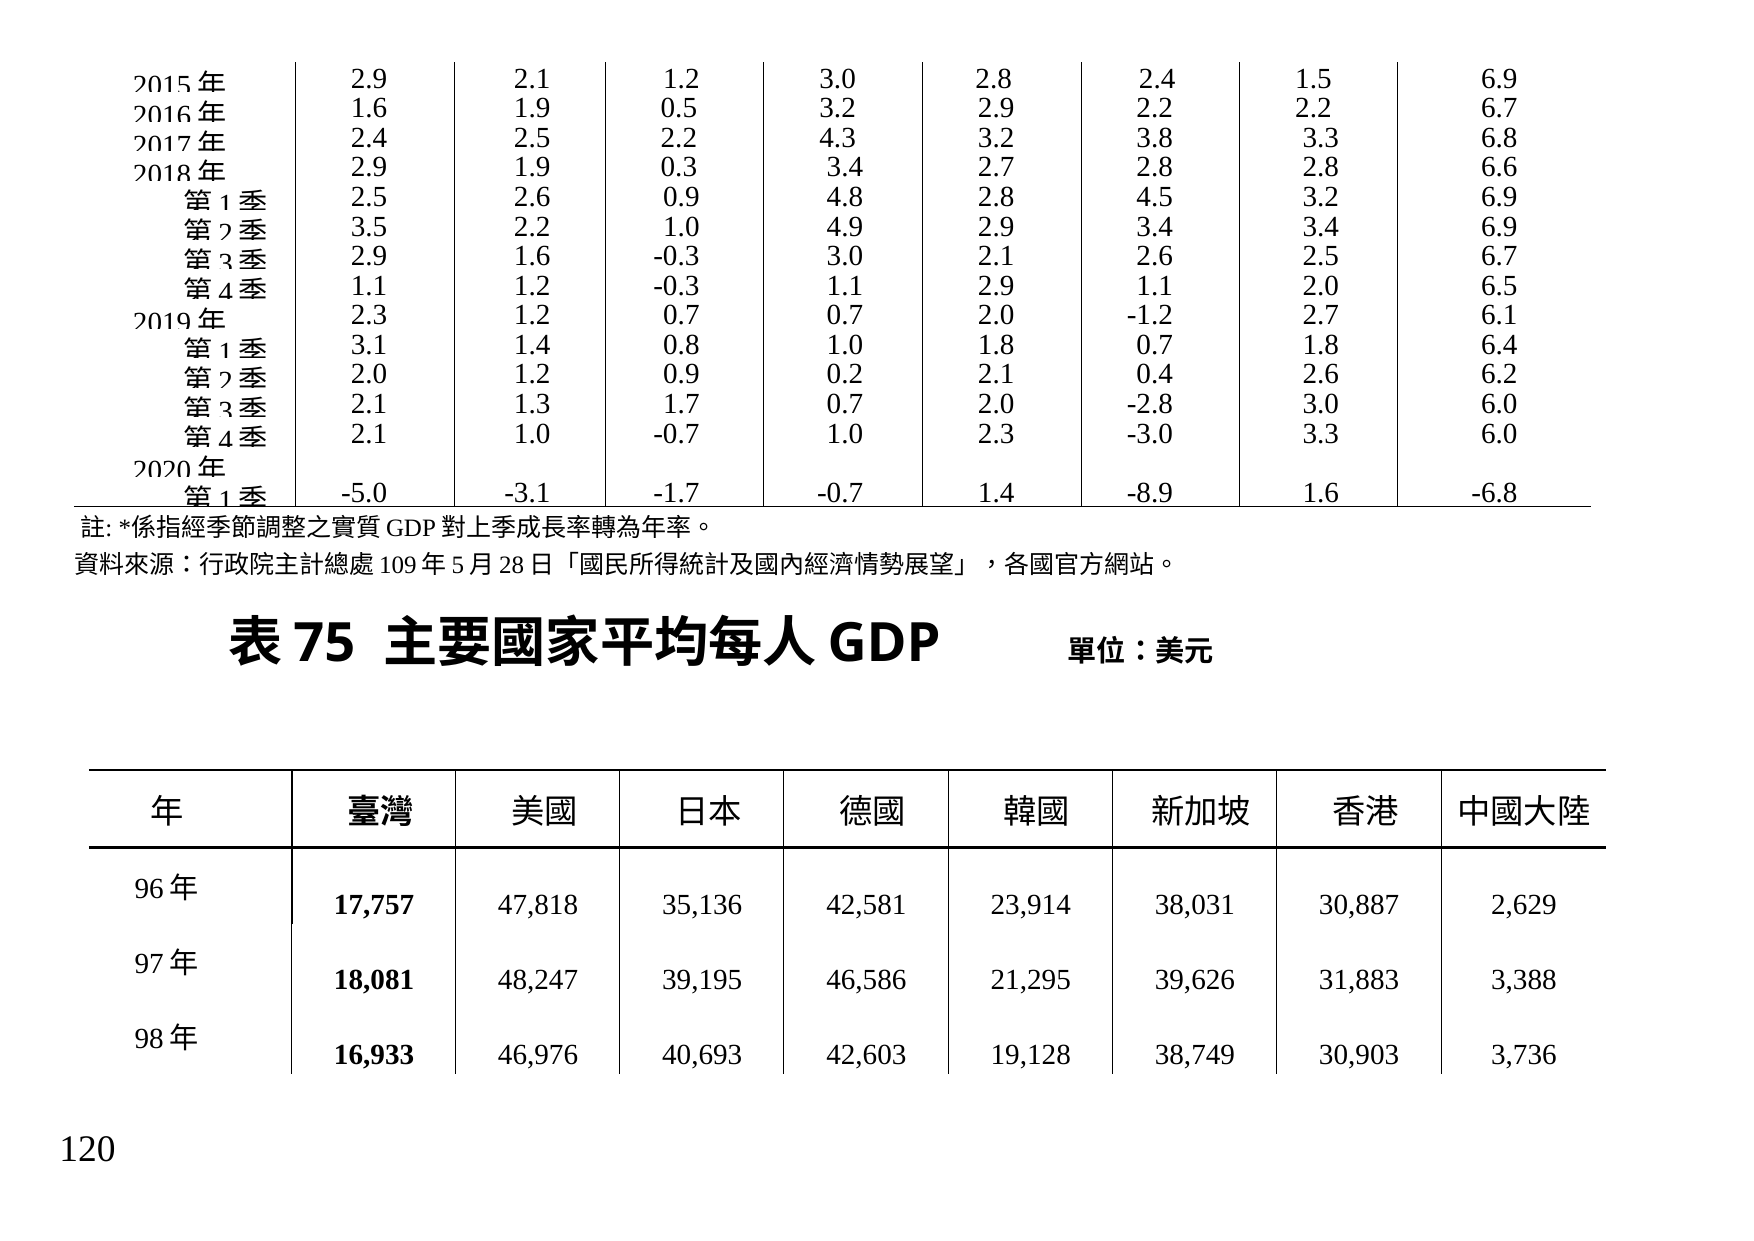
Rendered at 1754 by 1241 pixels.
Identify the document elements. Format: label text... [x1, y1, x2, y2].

table_cell 2.8 [1240, 151, 1397, 180]
table_cell 16,933 [292, 999, 455, 1073]
table_cell 1.9 [455, 151, 605, 180]
table_cell 3.3 [1240, 417, 1397, 447]
table_cell 2.6 [1082, 240, 1239, 269]
table_cell 6.9 [1398, 180, 1591, 210]
table_cell 4.8 [764, 180, 922, 210]
table_cell 0.8 [606, 328, 763, 358]
text 註: *係指經季節調整之實質GDP對上季成長率轉為年率。 [59, 507, 1636, 544]
table_cell 1.6 [1240, 476, 1397, 506]
table_cell 0.9 [606, 180, 763, 210]
table_cell 1.7 [606, 388, 763, 417]
table_cell [764, 447, 922, 476]
table_cell 2.9 [923, 210, 1081, 239]
table_cell 3.2 [764, 92, 922, 121]
table_cell 3.4 [1240, 210, 1397, 239]
table_cell 6.0 [1398, 388, 1591, 417]
table_cell 42,581 [784, 849, 948, 923]
table_cell 1.5 [1240, 62, 1397, 92]
table_cell 3.3 [1240, 121, 1397, 151]
table_cell 30,887 [1277, 849, 1441, 923]
table_cell 2.0 [296, 358, 454, 387]
table_cell 4.3 [764, 121, 922, 151]
table_cell 23,914 [949, 849, 1112, 923]
table_cell 6.8 [1398, 121, 1591, 151]
table_cell 31,883 [1277, 924, 1441, 998]
table_cell 4.5 [1082, 180, 1239, 210]
table_cell -1.2 [1082, 299, 1239, 328]
table_header 美國 [456, 771, 619, 846]
table_cell 2.6 [455, 180, 605, 210]
table_cell 1.0 [764, 417, 922, 447]
table_cell 1.6 [455, 240, 605, 269]
table_cell 38,749 [1113, 999, 1276, 1073]
table_cell 1.0 [606, 210, 763, 239]
table_cell 1.2 [455, 299, 605, 328]
table_cell 2.8 [1082, 151, 1239, 180]
table_cell 1.4 [923, 476, 1081, 506]
table_cell 2.0 [1240, 269, 1397, 299]
table_cell 3.2 [923, 121, 1081, 151]
table_cell [296, 447, 454, 476]
table_cell 6.7 [1398, 240, 1591, 269]
table_cell 1.1 [1082, 269, 1239, 299]
table_cell -3.0 [1082, 417, 1239, 447]
table_cell 2016年 [74, 92, 295, 121]
table_cell 3.1 [296, 328, 454, 358]
table_cell 0.7 [764, 299, 922, 328]
text 資料來源：行政院主計總處109年5月28日「國民所得統計及國內經濟情勢展望」，各國官方網站。 [59, 544, 1636, 582]
table_cell 3,388 [1442, 924, 1606, 998]
table_cell 1.1 [764, 269, 922, 299]
table_cell 第1季 [74, 180, 295, 210]
table_cell -8.9 [1082, 476, 1239, 506]
table_cell 2.3 [923, 417, 1081, 447]
table_cell 2.1 [455, 62, 605, 92]
subtitle 表75 主要國家平均每人GDP 單位：美元 [59, 582, 1636, 694]
table_cell 2.7 [1240, 299, 1397, 328]
table_cell -3.1 [455, 476, 605, 506]
table_cell -6.8 [1398, 476, 1591, 506]
table_cell 2.5 [1240, 240, 1397, 269]
table_cell -2.8 [1082, 388, 1239, 417]
table_cell 1.3 [455, 388, 605, 417]
table_cell 1.8 [1240, 328, 1397, 358]
table_cell 第3季 [74, 388, 295, 417]
table_cell 0.7 [764, 388, 922, 417]
table_header 中國大陸 [1442, 771, 1606, 846]
table_cell 1.2 [455, 358, 605, 387]
table_cell 2.0 [923, 299, 1081, 328]
table_cell 0.9 [606, 358, 763, 387]
table_cell [455, 447, 605, 476]
table_header 德國 [784, 771, 948, 846]
table_cell 0.4 [1082, 358, 1239, 387]
table_cell 1.6 [296, 92, 454, 121]
table_cell 40,693 [620, 999, 783, 1073]
table_cell -0.3 [606, 240, 763, 269]
table_cell 1.2 [455, 269, 605, 299]
table_cell 6.2 [1398, 358, 1591, 387]
table_cell 2.4 [296, 121, 454, 151]
table_cell 0.2 [764, 358, 922, 387]
table_cell 39,626 [1113, 924, 1276, 998]
table_cell -0.3 [606, 269, 763, 299]
table_cell 第2季 [74, 210, 295, 239]
table_cell 97年 [89, 924, 291, 998]
table_cell 38,031 [1113, 849, 1276, 923]
table_cell 2.1 [296, 417, 454, 447]
table_cell 3.2 [1240, 180, 1397, 210]
table_cell 3.5 [296, 210, 454, 239]
table_cell 2.8 [923, 180, 1081, 210]
table_header 日本 [620, 771, 783, 846]
table_cell 2017年 [74, 121, 295, 151]
table_cell 2.9 [923, 92, 1081, 121]
table_cell 第1季 [74, 476, 295, 506]
table_cell 2.3 [296, 299, 454, 328]
table_cell 17,757 [293, 849, 455, 923]
table_cell 第3季 [74, 240, 295, 269]
table_cell 1.2 [606, 62, 763, 92]
table_cell 第4季 [74, 269, 295, 299]
table_cell 2.9 [296, 151, 454, 180]
table_cell 3.8 [1082, 121, 1239, 151]
table_cell 1.8 [923, 328, 1081, 358]
table_cell 6.5 [1398, 269, 1591, 299]
table_cell 18,081 [292, 924, 455, 998]
table_cell 2.1 [923, 358, 1081, 387]
table_cell 2.9 [296, 62, 454, 92]
table_cell 2,629 [1442, 849, 1606, 923]
table_cell 2.2 [455, 210, 605, 239]
table_header 新加坡 [1113, 771, 1276, 846]
table_cell 6.9 [1398, 62, 1591, 92]
table_cell 6.9 [1398, 210, 1591, 239]
table_cell 2020年 [74, 447, 295, 476]
table_cell 6.4 [1398, 328, 1591, 358]
table_cell 2.4 [1082, 62, 1239, 92]
table_cell 35,136 [620, 849, 783, 923]
table_cell 2.5 [455, 121, 605, 151]
table_cell 6.6 [1398, 151, 1591, 180]
table_cell [1398, 447, 1591, 476]
table_header 年 [89, 771, 291, 846]
table_cell 1.0 [455, 417, 605, 447]
table_cell 2.8 [923, 62, 1081, 92]
table_cell 98年 [89, 999, 291, 1073]
table_cell 2.9 [296, 240, 454, 269]
table_cell 21,295 [949, 924, 1112, 998]
table_cell 2.2 [1082, 92, 1239, 121]
table_cell [1240, 447, 1397, 476]
table_cell 第4季 [74, 417, 295, 447]
table_cell 1.0 [764, 328, 922, 358]
table_cell 2.1 [923, 240, 1081, 269]
table_cell -0.7 [764, 476, 922, 506]
table_cell [606, 447, 763, 476]
table_cell 3.4 [1082, 210, 1239, 239]
table_cell 39,195 [620, 924, 783, 998]
table_cell 6.7 [1398, 92, 1591, 121]
table_cell -0.7 [606, 417, 763, 447]
table_cell 47,818 [456, 849, 619, 923]
table_cell 42,603 [784, 999, 948, 1073]
table_cell 2.5 [296, 180, 454, 210]
table_cell 3.0 [1240, 388, 1397, 417]
table_cell 96年 [89, 849, 291, 923]
table_cell 2.6 [1240, 358, 1397, 387]
table_cell 3.4 [764, 151, 922, 180]
table_cell [1082, 447, 1239, 476]
table_header 香港 [1277, 771, 1441, 846]
table_cell 0.5 [606, 92, 763, 121]
table_cell 0.7 [1082, 328, 1239, 358]
table_cell 2019年 [74, 299, 295, 328]
table_cell 2018年 [74, 151, 295, 180]
table_cell 第1季 [74, 328, 295, 358]
table_cell 2.9 [923, 269, 1081, 299]
table_cell 46,586 [784, 924, 948, 998]
table_cell 46,976 [456, 999, 619, 1073]
table_cell -5.0 [296, 476, 454, 506]
table_cell 3.0 [764, 62, 922, 92]
table_cell 6.0 [1398, 417, 1591, 447]
table_cell 2.2 [606, 121, 763, 151]
table_header 臺灣 [293, 771, 455, 846]
table_cell 3.0 [764, 240, 922, 269]
table_cell 2.7 [923, 151, 1081, 180]
table_cell 1.9 [455, 92, 605, 121]
table_cell -1.7 [606, 476, 763, 506]
table_cell 1.1 [296, 269, 454, 299]
table_cell 2.0 [923, 388, 1081, 417]
table_cell 1.4 [455, 328, 605, 358]
table_cell 2015年 [74, 62, 295, 92]
table_cell 0.7 [606, 299, 763, 328]
table_cell 6.1 [1398, 299, 1591, 328]
table_cell 0.3 [606, 151, 763, 180]
table_cell 3,736 [1442, 999, 1606, 1073]
table_cell 2.2 [1240, 92, 1397, 121]
table_header 韓國 [949, 771, 1112, 846]
table_cell 19,128 [949, 999, 1112, 1073]
table_cell 48,247 [456, 924, 619, 998]
table_cell 4.9 [764, 210, 922, 239]
table_cell [923, 447, 1081, 476]
table_cell 30,903 [1277, 999, 1441, 1073]
table_cell 2.1 [296, 388, 454, 417]
table_cell 第2季 [74, 358, 295, 387]
